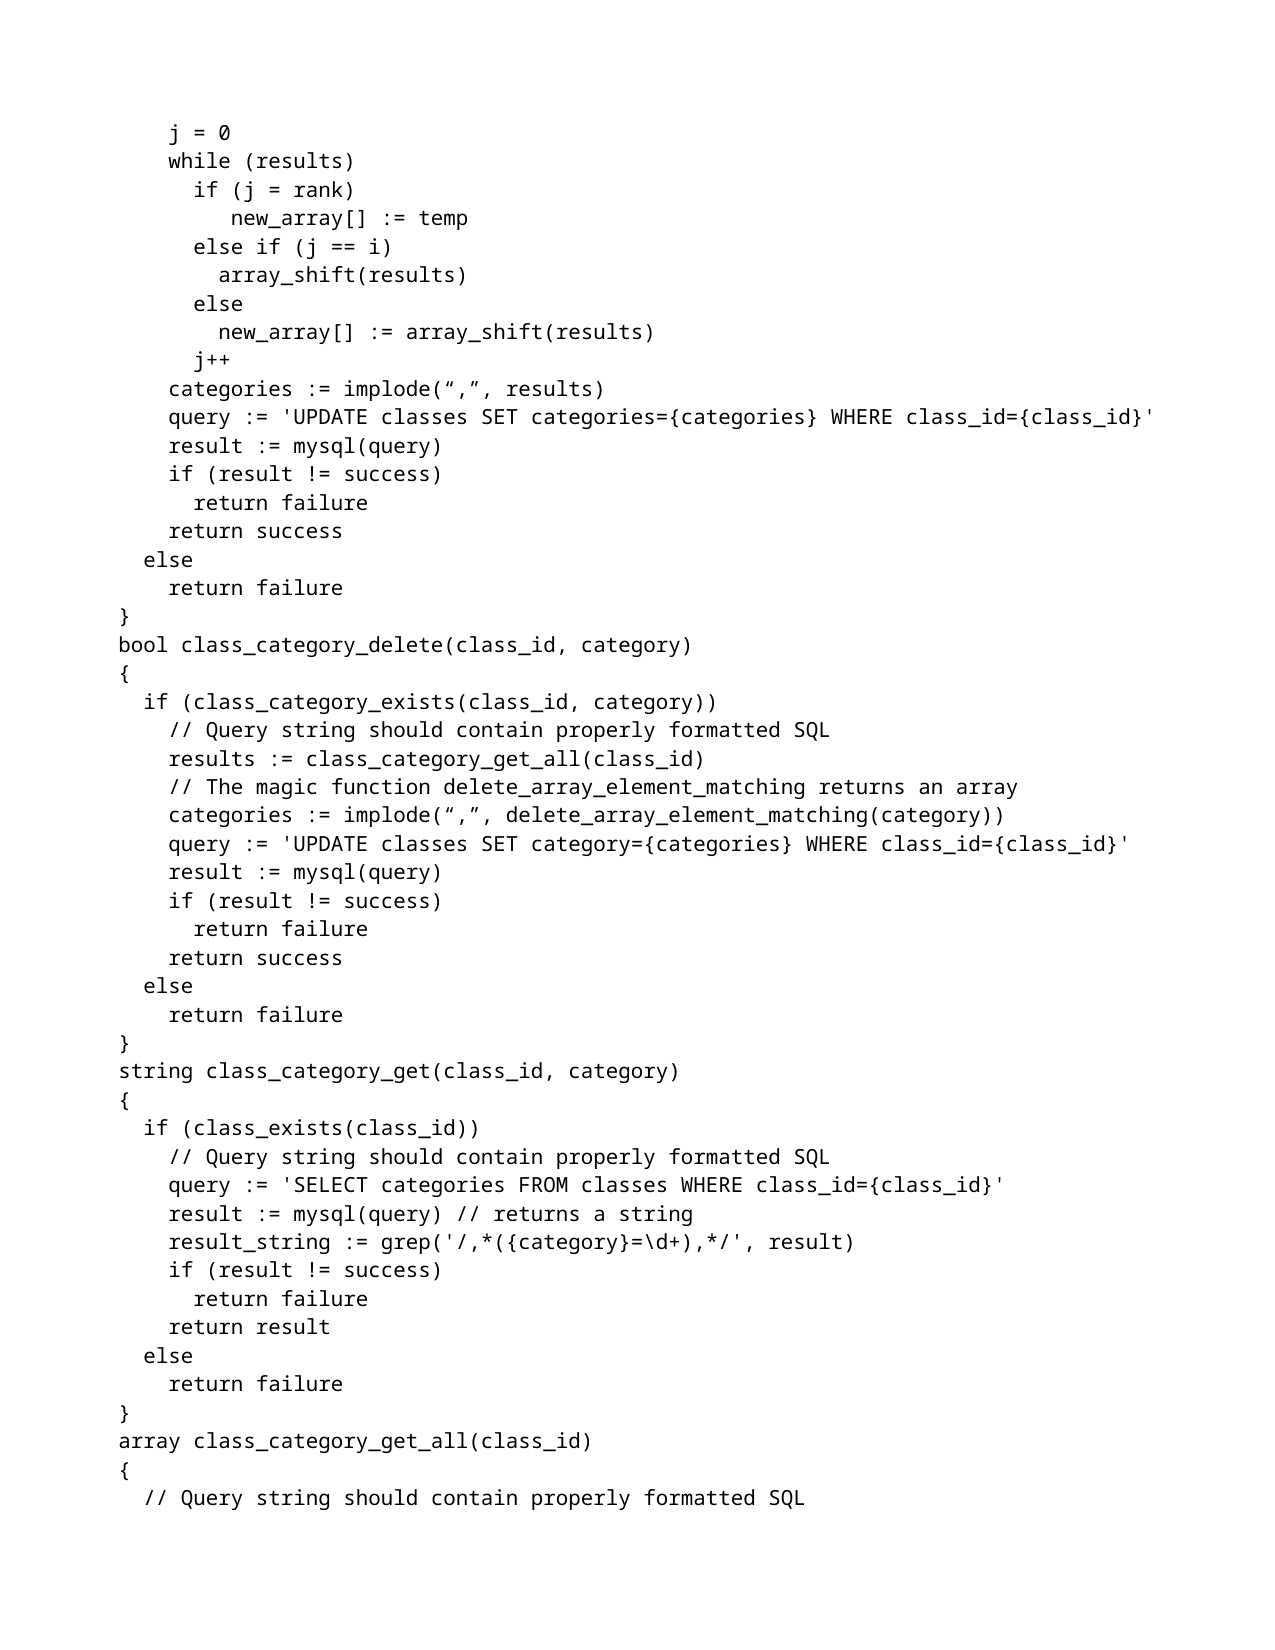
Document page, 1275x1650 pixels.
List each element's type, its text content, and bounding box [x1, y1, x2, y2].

text return failure [118, 573, 1157, 602]
text query := 'SELECT categories FROM classes WHERE class_id={class_id}' [118, 1170, 1157, 1199]
text if (result != success) [118, 886, 1157, 914]
text if (result != success) [118, 459, 1157, 488]
text query := 'UPDATE classes SET category={categories} WHERE class_id={class_id}' [118, 829, 1157, 857]
text else [118, 971, 1157, 1000]
text bool class_category_delete(class_id, category) [118, 630, 1157, 658]
text else [118, 289, 1157, 317]
text j++ [118, 346, 1157, 374]
text return failure [118, 1369, 1157, 1398]
text result := mysql(query) // returns a string [118, 1199, 1157, 1227]
text return success [118, 516, 1157, 545]
text query := 'UPDATE classes SET categories={categories} WHERE class_id={class_id}' [118, 402, 1157, 431]
text while (results) [118, 147, 1157, 175]
text // Query string should contain properly formatted SQL [118, 1483, 1157, 1512]
text } [118, 1028, 1157, 1057]
text new_array[] := array_shift(results) [118, 317, 1157, 346]
text if (j = rank) [118, 175, 1157, 203]
text if (class_category_exists(class_id, category)) [118, 687, 1157, 715]
text if (result != success) [118, 1256, 1157, 1284]
text else if (j == i) [118, 232, 1157, 260]
text array class_category_get_all(class_id) [118, 1426, 1157, 1455]
text } [118, 602, 1157, 630]
text // Query string should contain properly formatted SQL [118, 1142, 1157, 1170]
text { [118, 1085, 1157, 1113]
text return result [118, 1312, 1157, 1341]
text results := class_category_get_all(class_id) [118, 744, 1157, 772]
text categories := implode(“,”, delete_array_element_matching(category)) [118, 801, 1157, 829]
text return failure [118, 1000, 1157, 1028]
text else [118, 1341, 1157, 1369]
text // The magic function delete_array_element_matching returns an array [118, 772, 1157, 801]
text array_shift(results) [118, 260, 1157, 289]
text categories := implode(“,”, results) [118, 374, 1157, 402]
text return failure [118, 914, 1157, 943]
text // Query string should contain properly formatted SQL [118, 715, 1157, 744]
text result := mysql(query) [118, 857, 1157, 886]
text new_array[] := temp [118, 203, 1157, 232]
text } [118, 1398, 1157, 1426]
text return failure [118, 488, 1157, 516]
text return success [118, 943, 1157, 971]
text result := mysql(query) [118, 431, 1157, 459]
text if (class_exists(class_id)) [118, 1113, 1157, 1142]
text j = 0 [118, 118, 1157, 147]
text else [118, 545, 1157, 573]
text { [118, 1455, 1157, 1483]
text result_string := grep('/,*({category}=\d+),*/', result) [118, 1227, 1157, 1256]
text return failure [118, 1284, 1157, 1312]
text { [118, 658, 1157, 687]
text string class_category_get(class_id, category) [118, 1057, 1157, 1085]
